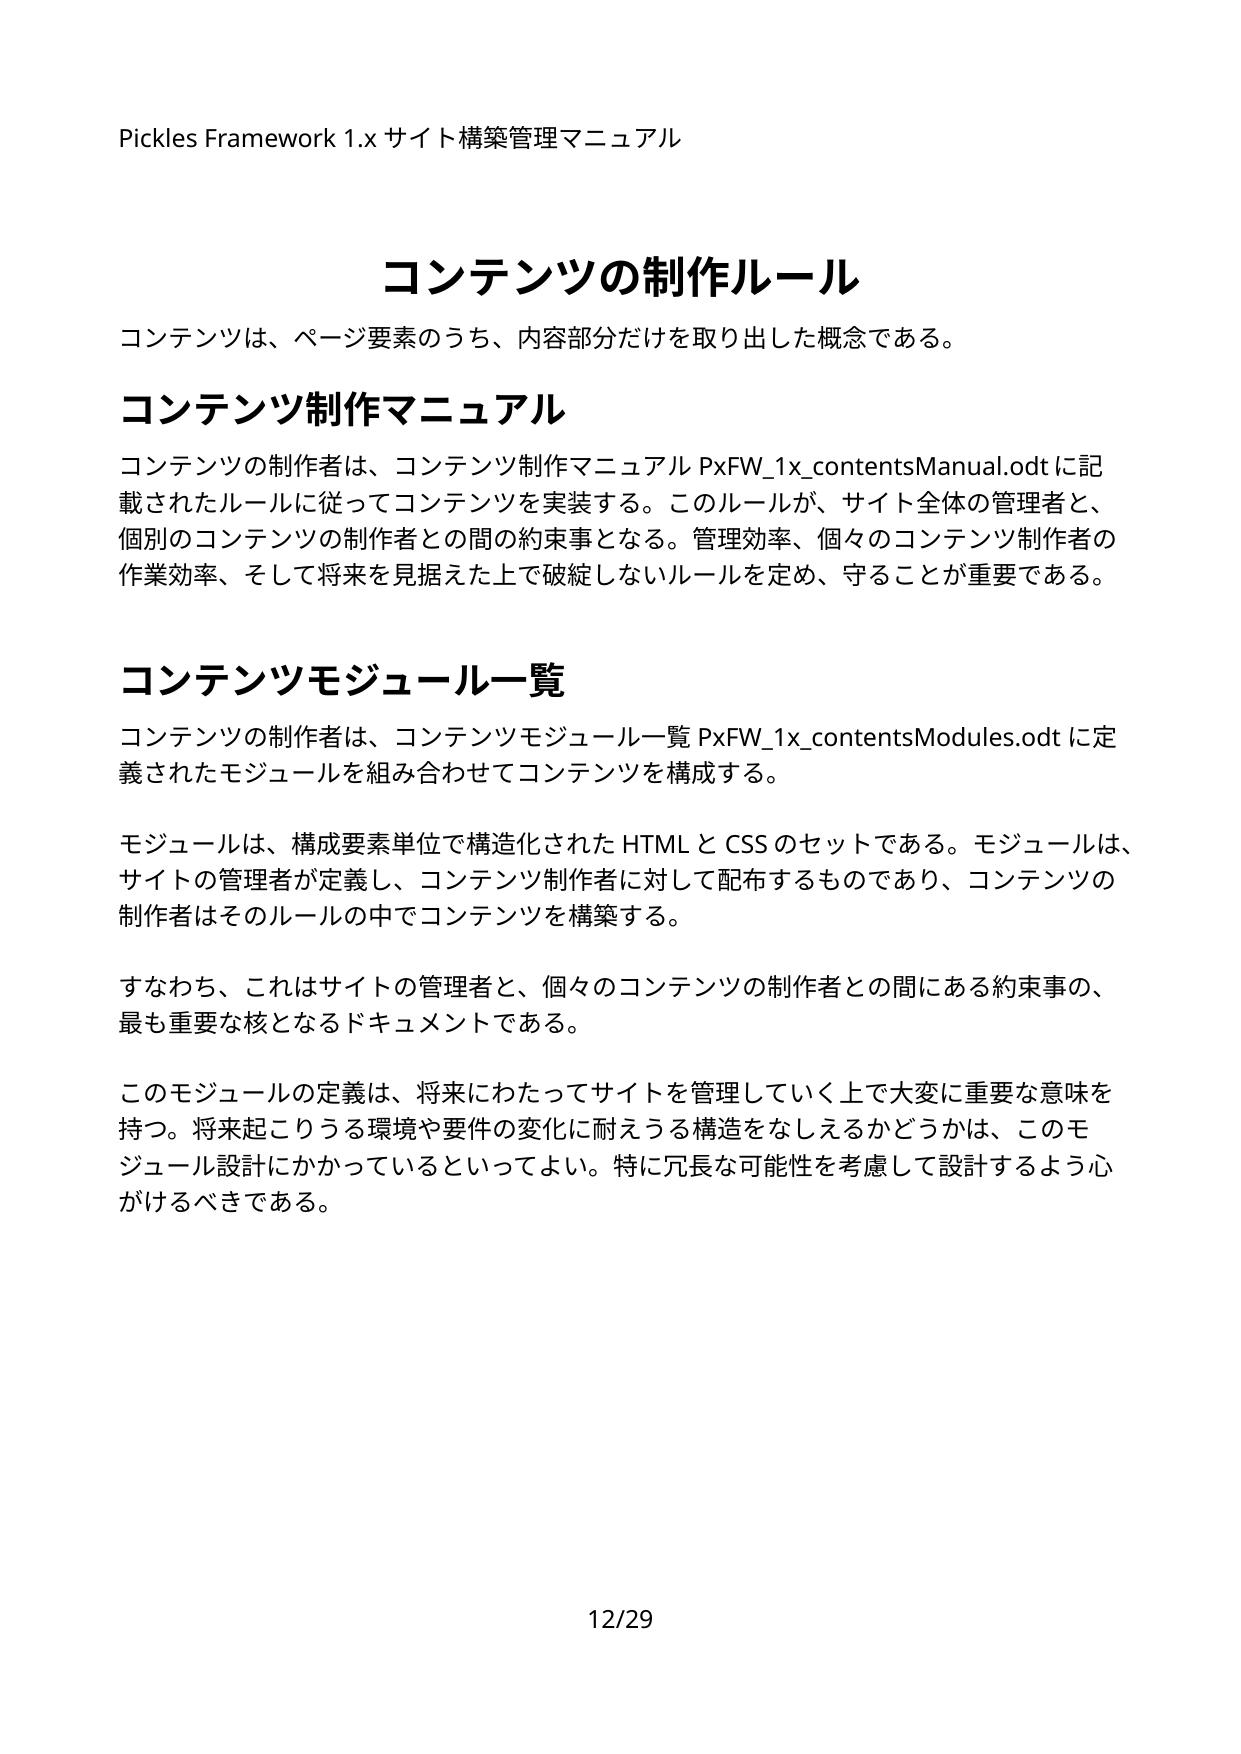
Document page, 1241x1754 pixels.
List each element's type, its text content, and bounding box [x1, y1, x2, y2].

text コンテンツの制作者は、コンテンツモジュール一覧 PxFW_1x_contentsModules.odt に定義されたモジュールを組み合わせてコンテンツを構成する。 [118, 718, 1122, 790]
subtitle コンテンツ制作マニュアル [118, 380, 1122, 434]
text すなわち、これはサイトの管理者と、個々のコンテンツの制作者との間にある約束事の、最も重要な核となるドキュメントである。 [118, 967, 1122, 1039]
text このモジュールの定義は、将来にわたってサイトを管理していく上で大変に重要な意味を持つ。将来起こりうる環境や要件の変化に耐えうる構造をなしえるかどうかは、このモジュール設計にかかっているといってよい。特に冗長な可能性を考慮して設計するよう心がけるべきである。 [118, 1073, 1122, 1218]
text モジュールは、構成要素単位で構造化されたHTMLとCSSのセットである。モジュールは、サイトの管理者が定義し、コンテンツ制作者に対して配布するものであり、コンテンツの制作者はそのルールの中でコンテンツを構築する。 [118, 824, 1122, 933]
subtitle コンテンツの制作ルール [118, 243, 1122, 306]
text コンテンツの制作者は、コンテンツ制作マニュアル PxFW_1x_contentsManual.odtに記載されたルールに従ってコンテンツを実装する。このルールが、サイト全体の管理者と、個別のコンテンツの制作者との間の約束事となる。管理効率、個々のコンテンツ制作者の作業効率、そして将来を見据えた上で破綻しないルールを定め、守ることが重要である。 [118, 447, 1122, 592]
text コンテンツは、ページ要素のうち、内容部分だけを取り出した概念である。 [118, 319, 1122, 355]
subtitle コンテンツモジュール一覧 [118, 651, 1122, 705]
